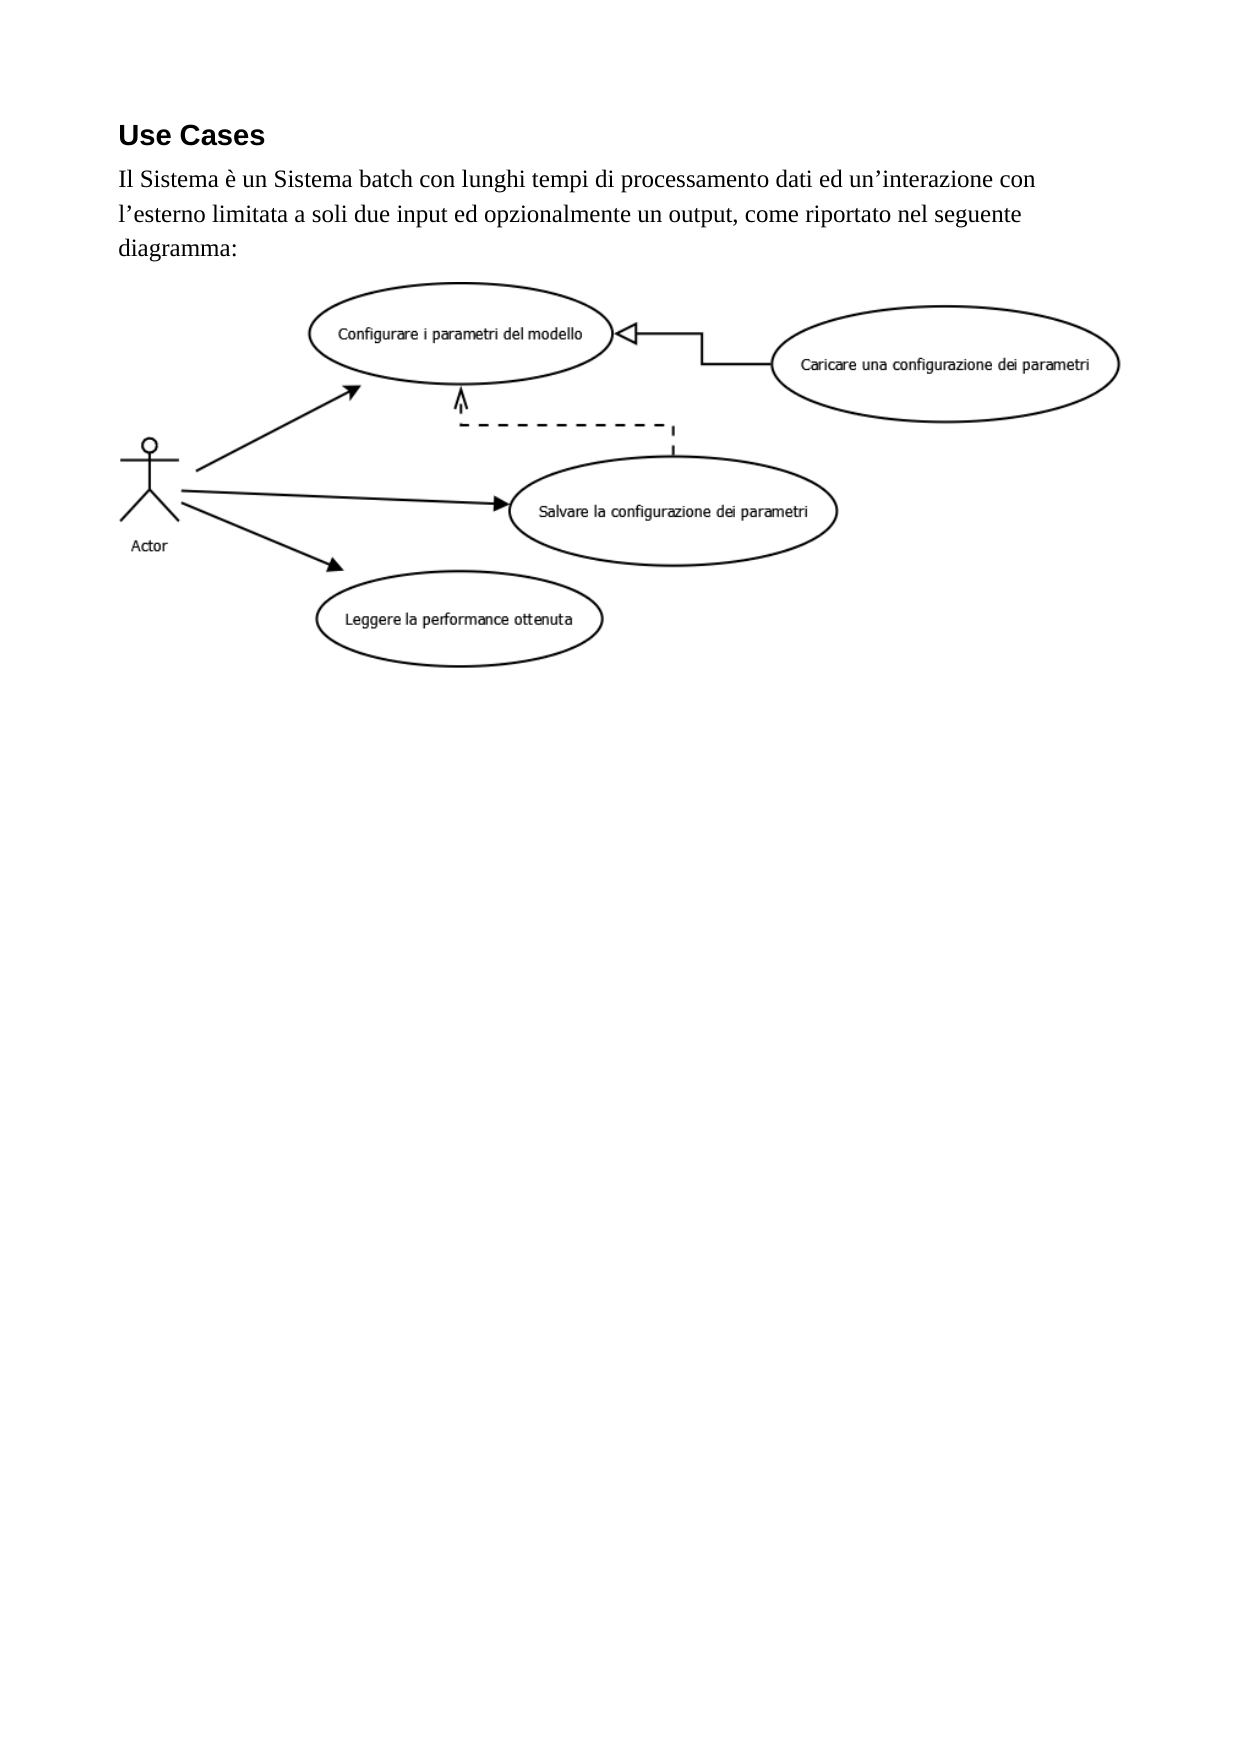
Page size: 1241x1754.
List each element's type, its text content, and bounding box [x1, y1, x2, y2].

text Il Sistema è un Sistema batch con lunghi tempi di processamento dati ed un’interazione con l’esterno limitata a soli due input ed opzionalmente un output, come riportato nel seguente diagramma: [118, 164, 1122, 262]
subtitle Use Cases [118, 118, 1122, 152]
